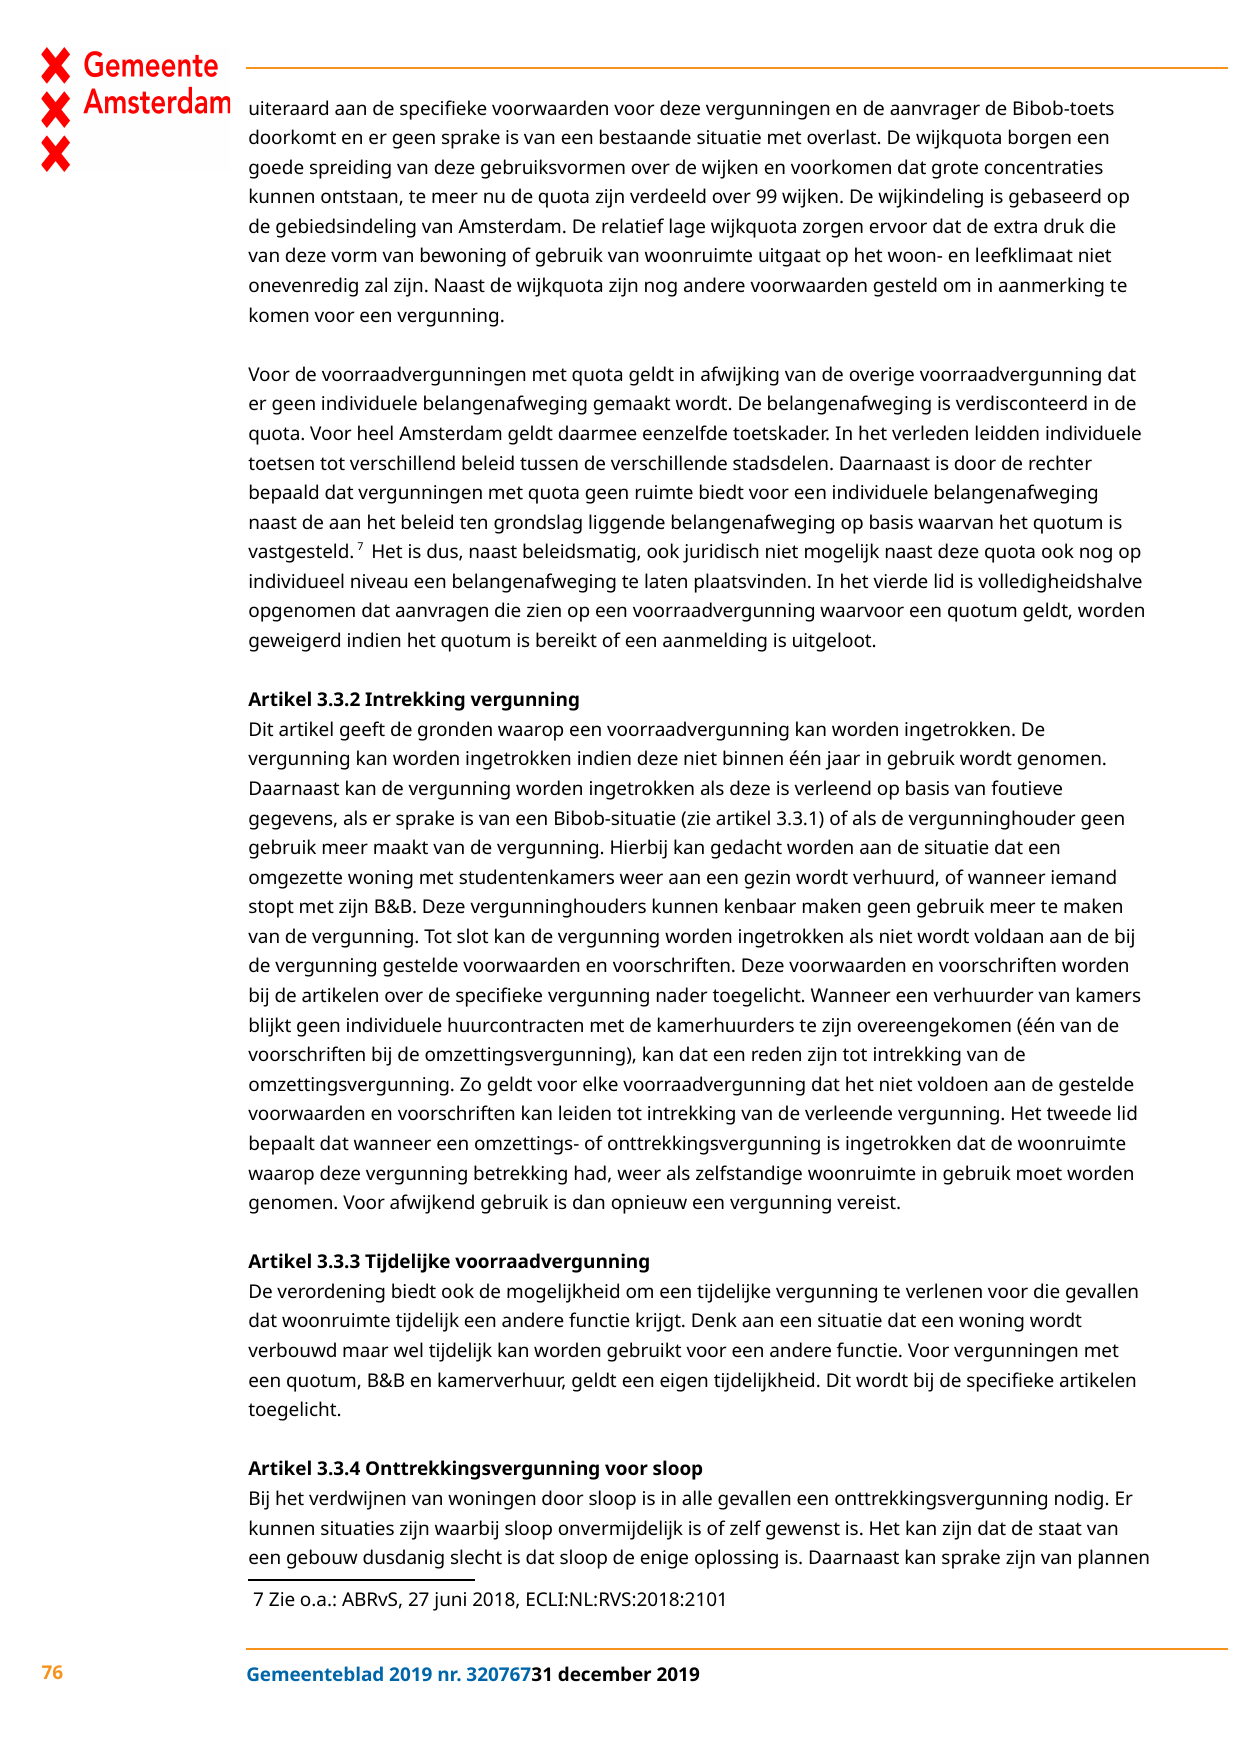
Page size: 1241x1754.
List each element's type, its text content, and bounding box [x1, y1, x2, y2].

text Voor de voorraadvergunningen met quota geldt in afwijking van de overige voorraadvergunning dat er geen individuele belangenafweging gemaakt wordt. De belangenafweging is verdisconteerd in de quota. Voor heel Amsterdam geldt daarmee eenzelfde toetskader. In het verleden leidden individuele toetsen tot verschillend beleid tussen de verschillende stadsdelen. Daarnaast is door de rechter bepaald dat vergunningen met quota geen ruimte biedt voor een individuele belangenafweging naast de aan het beleid ten grondslag liggende belangenafweging op basis waarvan het quotum is vastgesteld. Het is dus, naast beleidsmatig, ook juridisch niet mogelijk naast deze quota ook nog op individueel niveau een belangenafweging te laten plaatsvinden. In het vierde lid is volledigheidshalve opgenomen dat aanvragen die zien op een voorraadvergunning waarvoor een quotum geldt, worden geweigerd indien het quotum is bereikt of een aanmelding is uitgeloot. [248, 361, 1152, 653]
text De verordening biedt ook de mogelijkheid om een tijdelijke vergunning te verlenen voor die gevallen dat woonruimte tijdelijk een andere functie krijgt. Denk aan een situatie dat een woning wordt verbouwd maar wel tijdelijk kan worden gebruikt voor een andere functie. Voor vergunningen met een quotum, B&B en kamerverhuur, geldt een eigen tijdelijkheid. Dit wordt bij de specifieke artikelen toegelicht. [248, 1278, 1152, 1422]
text Artikel 3.3.4 Onttrekkingsvergunning voor sloop [248, 1456, 1152, 1481]
text Bij het verdwijnen van woningen door sloop is in alle gevallen een onttrekkingsvergunning nodig. Er kunnen situaties zijn waarbij sloop onvermijdelijk is of zelf gewenst is. Het kan zijn dat de staat van een gebouw dusdanig slecht is dat sloop de enige oplossing is. Daarnaast kan sprake zijn van plannen [248, 1485, 1152, 1570]
picture [41, 47, 231, 172]
text uiteraard aan de specifieke voorwaarden voor deze vergunningen en de aanvrager de Bibob-toets doorkomt en er geen sprake is van een bestaande situatie met overlast. De wijkquota borgen een goede spreiding van deze gebruiksvormen over de wijken en voorkomen dat grote concentraties kunnen ontstaan, te meer nu de quota zijn verdeeld over 99 wijken. De wijkindeling is gebaseerd op de gebiedsindeling van Amsterdam. De relatief lage wijkquota zorgen ervoor dat de extra druk die van deze vorm van bewoning of gebruik van woonruimte uitgaat op het woon- en leefklimaat niet onevenredig zal zijn. Naast de wijkquota zijn nog andere voorwaarden gesteld om in aanmerking te komen voor een vergunning. [248, 95, 1152, 328]
text Artikel 3.3.3 Tijdelijke voorraadvergunning [248, 1248, 1152, 1274]
text Zie o.a.: ABRvS, 27 juni 2018, ECLI:NL:RVS:2018:2101 [248, 1586, 1152, 1612]
text Artikel 3.3.2 Intrekking vergunning [248, 686, 1152, 712]
text Dit artikel geeft de gronden waarop een voorraadvergunning kan worden ingetrokken. De vergunning kan worden ingetrokken indien deze niet binnen één jaar in gebruik wordt genomen. Daarnaast kan de vergunning worden ingetrokken als deze is verleend op basis van foutieve gegevens, als er sprake is van een Bibob-situatie (zie artikel 3.3.1) of als de vergunninghouder geen gebruik meer maakt van de vergunning. Hierbij kan gedacht worden aan de situatie dat een omgezette woning met studentenkamers weer aan een gezin wordt verhuurd, of wanneer iemand stopt met zijn B&B. Deze vergunninghouders kunnen kenbaar maken geen gebruik meer te maken van de vergunning. Tot slot kan de vergunning worden ingetrokken als niet wordt voldaan aan de bij de vergunning gestelde voorwaarden en voorschriften. Deze voorwaarden en voorschriften worden bij de artikelen over de specifieke vergunning nader toegelicht. Wanneer een verhuurder van kamers blijkt geen individuele huurcontracten met de kamerhuurders te zijn overeengekomen (één van de voorschriften bij de omzettingsvergunning), kan dat een reden zijn tot intrekking van de omzettingsvergunning. Zo geldt voor elke voorraadvergunning dat het niet voldoen aan de gestelde voorwaarden en voorschriften kan leiden tot intrekking van de verleende vergunning. Het tweede lid bepaalt dat wanneer een omzettings- of onttrekkingsvergunning is ingetrokken dat de woonruimte waarop deze vergunning betrekking had, weer als zelfstandige woonruimte in gebruik moet worden genomen. Voor afwijkend gebruik is dan opnieuw een vergunning vereist. [248, 716, 1152, 1215]
